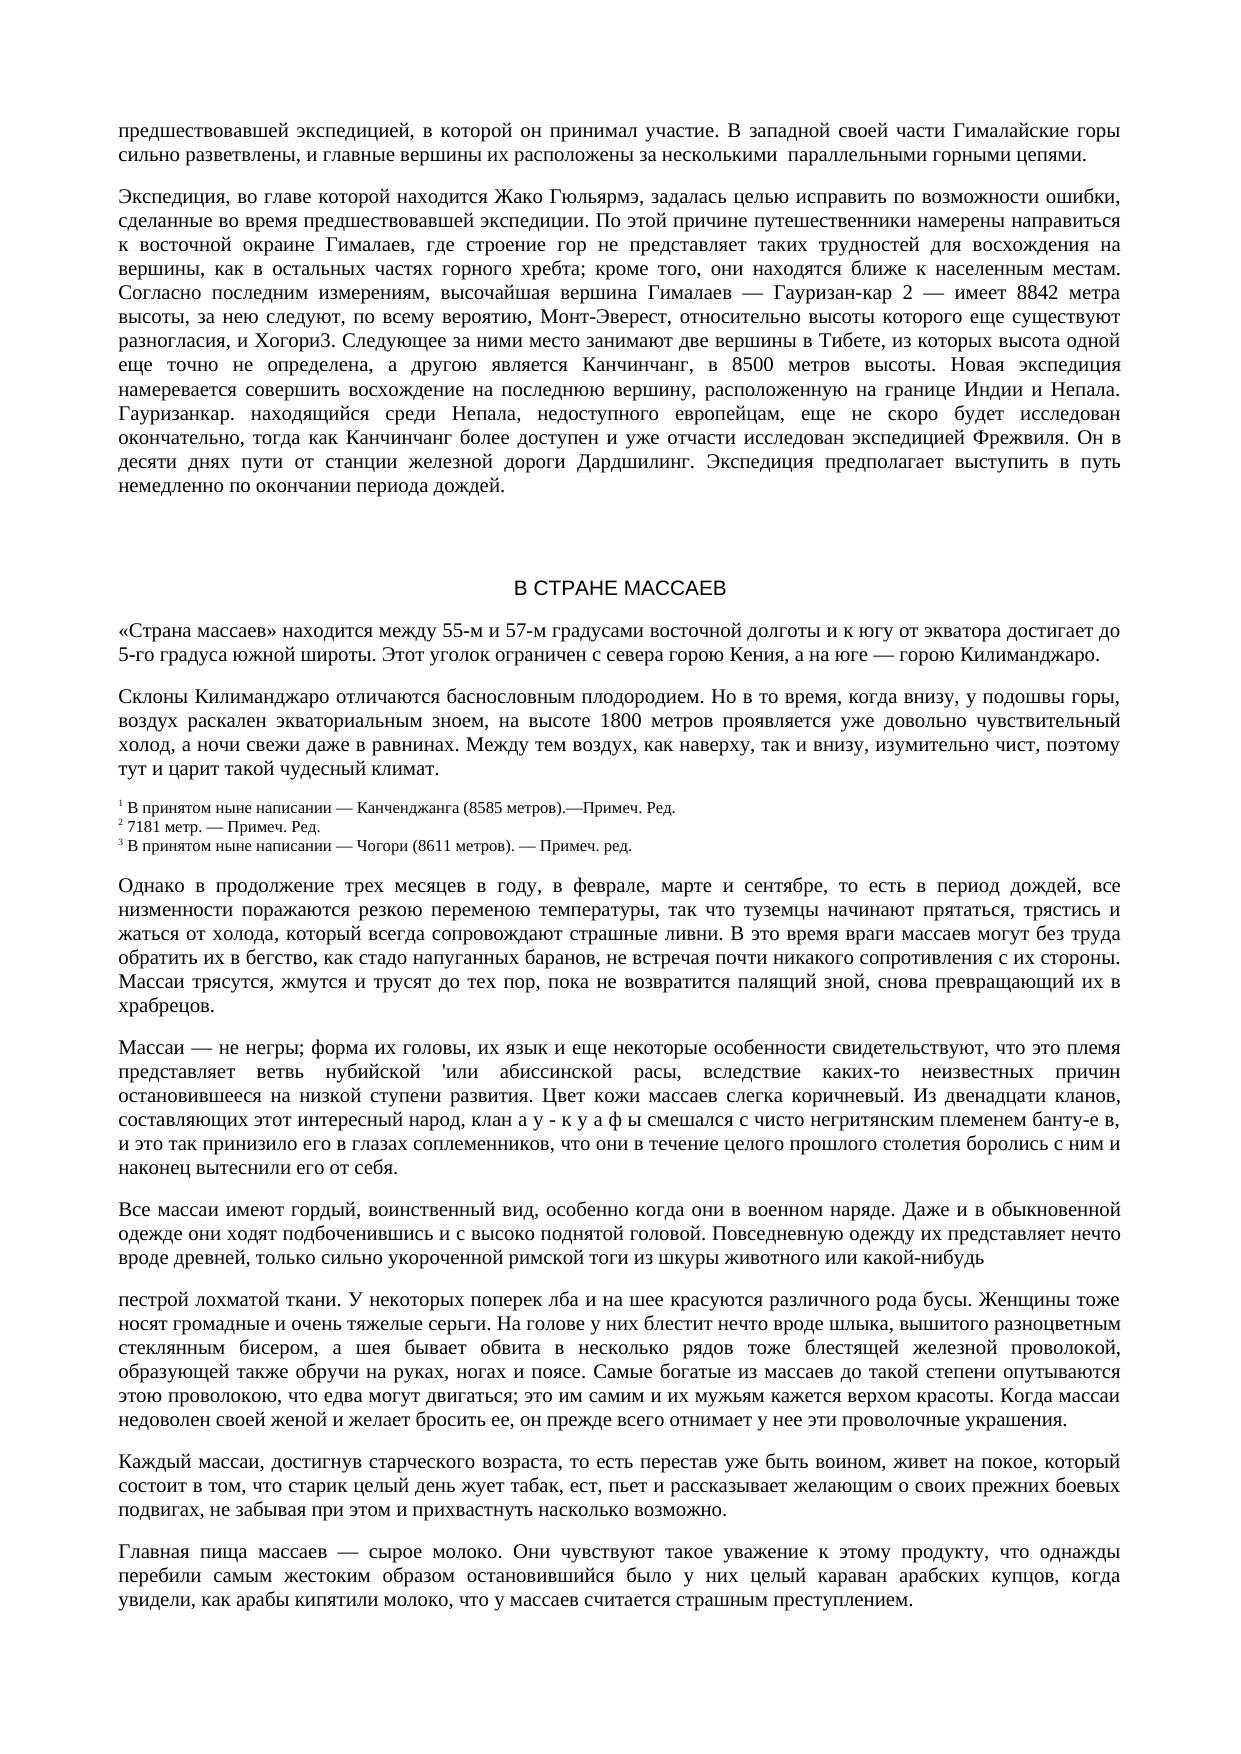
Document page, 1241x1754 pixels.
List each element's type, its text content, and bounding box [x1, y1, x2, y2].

text предшествовавшей экспедицией, в которой он принимал участие. В западной своей части Гималайские горы сильно разветвлены, и главные вершины их расположены за несколькими параллельными горными цепями. [118, 118, 1122, 166]
subtitle В СТРАНЕ МАССАЕВ [118, 575, 1122, 599]
text Каждый массаи, достигнув старческого возраста, то есть перестав уже быть воином, живет на покое, который состоит в том, что старик целый день жует табак, ест, пьет и рассказывает желающим о своих прежних боевых подвигах, не забывая при этом и прихвастнуть насколько возможно. [118, 1449, 1122, 1521]
text Главная пища массаев — сырое молоко. Они чувствуют такое уважение к этому продукту, что однажды перебили самым жестоким образом остановившийся было у них целый караван арабских купцов, когда увидели, как арабы кипятили молоко, что у массаев считается страшным преступлением. [118, 1539, 1122, 1611]
text пестрой лохматой ткани. У некоторых поперек лба и на шее красуются различного рода бусы. Женщины тоже носят громадные и очень тяжелые серьги. На голове у них блестит нечто вроде шлыка, вышитого разноцветным стеклянным бисером, а шея бывает обвита в несколько рядов тоже блестящей железной проволокой, образующей также обручи на руках, ногах и поясе. Самые богатые из массаев до такой степени опутываются этою проволокою, что едва могут двигаться; это им самим и их мужьям кажется верхом красоты. Когда массаи недоволен своей женой и желает бросить ее, он прежде всего отнимает у нее эти проволочные украшения. [118, 1287, 1122, 1431]
text Все массаи имеют гордый, воинственный вид, особенно когда они в военном наряде. Даже и в обыкновенной одежде они ходят подбоченившись и с высоко поднятой головой. Повседневную одежду их представляет нечто вроде древней, только сильно укороченной римской тоги из шкуры животного или какой-нибудь [118, 1197, 1122, 1269]
text «Страна массаев» находится между 55-м и 57-м градусами восточной долготы и к югу от экватора достигает до 5-го градуса южной широты. Этот уголок ограничен с севера горою Кения, а на юге — горою Килиманджаро. [118, 618, 1122, 666]
text Экспедиция, во главе которой находится Жако Гюльярмэ, задалась целью исправить по возможности ошибки, сделанные во время предшествовавшей экспедиции. По этой причине путешественники намерены направиться к восточной окраине Гималаев, где строение гор не представляет таких трудностей для восхождения на вершины, как в остальных частях горного хребта; кроме того, они находятся ближе к населенным местам. Согласно последним измерениям, высочайшая вершина Гималаев — Гауризан-кар 2 — имеет 8842 метра высоты, за нею следуют, по всему вероятию, Монт-Эверест, относительно высоты которого еще существуют разногласия, и Хогори3. Следующее за ними место занимают две вершины в Тибете, из которых высота одной еще точно не определена, а другою является Канчинчанг, в 8500 метров высоты. Новая экспедиция намеревается совершить восхождение на последнюю вершину, расположенную на границе Индии и Непала. Гауризанкар. находящийся среди Непала, недоступного европейцам, еще не скоро будет исследован окончательно, тогда как Канчинчанг более доступен и уже отчасти исследован экспедицией Фрежвиля. Он в десяти днях пути от станции железной дороги Дардшилинг. Экспедиция предполагает выступить в путь немедленно по окончании периода дождей. [118, 184, 1122, 497]
text 1 В принятом ныне написании — Канченджанга (8585 метров).—Примеч. Ред. 2 7181 метр. — Примеч. Ред. 3 В принятом ныне написании — Чогори (8611 метров). — Примеч. ред. [118, 797, 1122, 855]
text Склоны Килиманджаро отличаются баснословным плодородием. Но в то время, когда внизу, у подошвы горы, воздух раскален экваториальным зноем, на высоте 1800 метров проявляется уже довольно чувствительный холод, а ночи свежи даже в равнинах. Между тем воздух, как наверху, так и внизу, изумительно чист, поэтому тут и царит такой чудесный климат. [118, 683, 1122, 780]
text Массаи — не негры; форма их головы, их язык и еще некоторые особенности свидетельствуют, что это племя представляет ветвь нубийской 'или абиссинской расы, вследствие каких-то неизвестных причин остановившееся на низкой ступени развития. Цвет кожи массаев слегка коричневый. Из двенадцати кланов, составляющих этот интересный народ, клан а у - к у а ф ы смешался с чисто негритянским племенем банту-е в, и это так принизило его в глазах соплеменников, что они в течение целого прошлого столетия боролись с ним и наконец вытеснили его от себя. [118, 1035, 1122, 1179]
text Однако в продолжение трех месяцев в году, в феврале, марте и сентябре, то есть в период дождей, все низменности поражаются резкою переменою температуры, так что туземцы начинают прятаться, трястись и жаться от холода, который всегда сопровождают страшные ливни. В это время враги массаев могут без труда обратить их в бегство, как стадо напуганных баранов, не встречая почти никакого сопротивления с их стороны. Массаи трясутся, жмутся и трусят до тех пор, пока не возвратится палящий зной, снова превращающий их в храбрецов. [118, 873, 1122, 1017]
